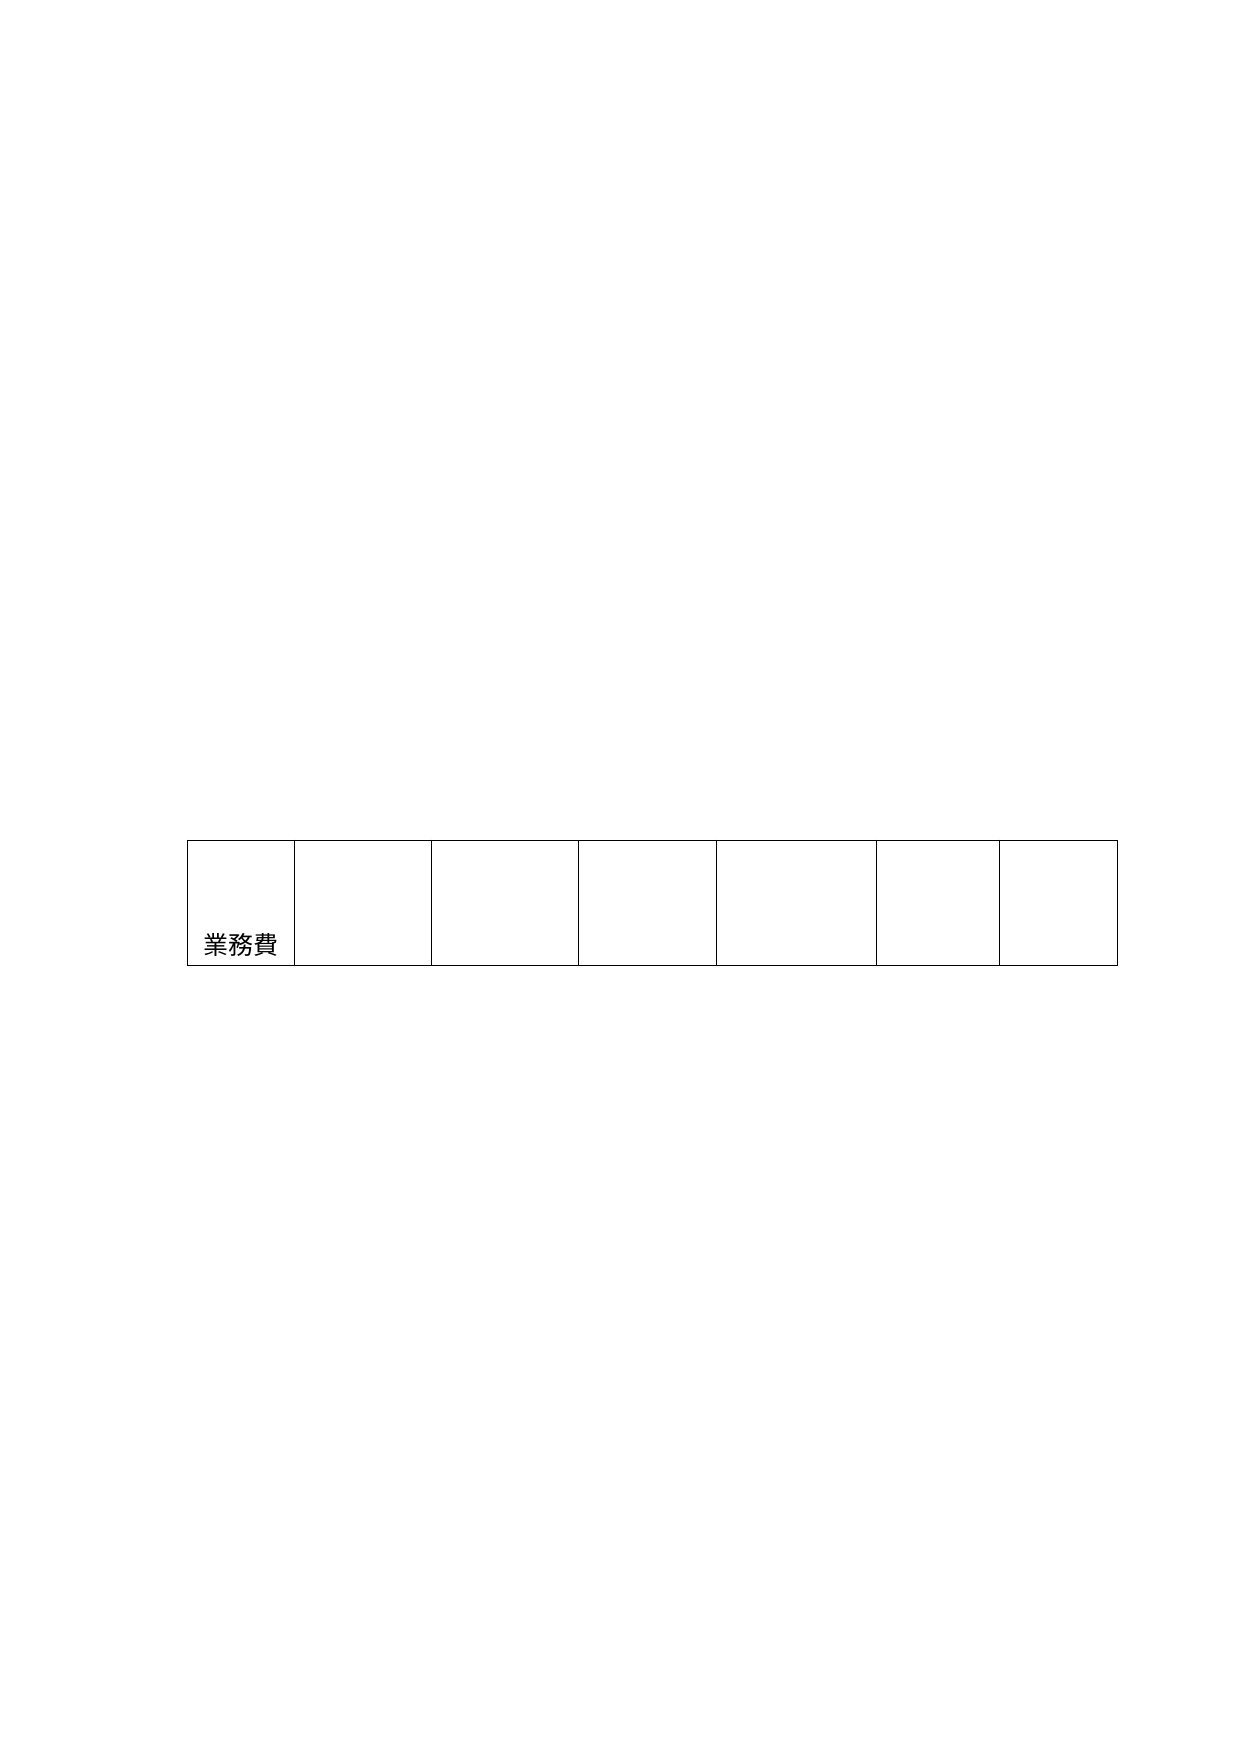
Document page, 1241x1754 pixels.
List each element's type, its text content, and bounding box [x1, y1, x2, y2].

table_cell [877, 841, 999, 964]
table_cell 業務費 [188, 841, 294, 964]
table_cell [295, 841, 431, 964]
table_cell [432, 841, 578, 964]
table_cell [717, 841, 876, 964]
table_cell [579, 841, 716, 964]
table_cell [1000, 841, 1117, 964]
